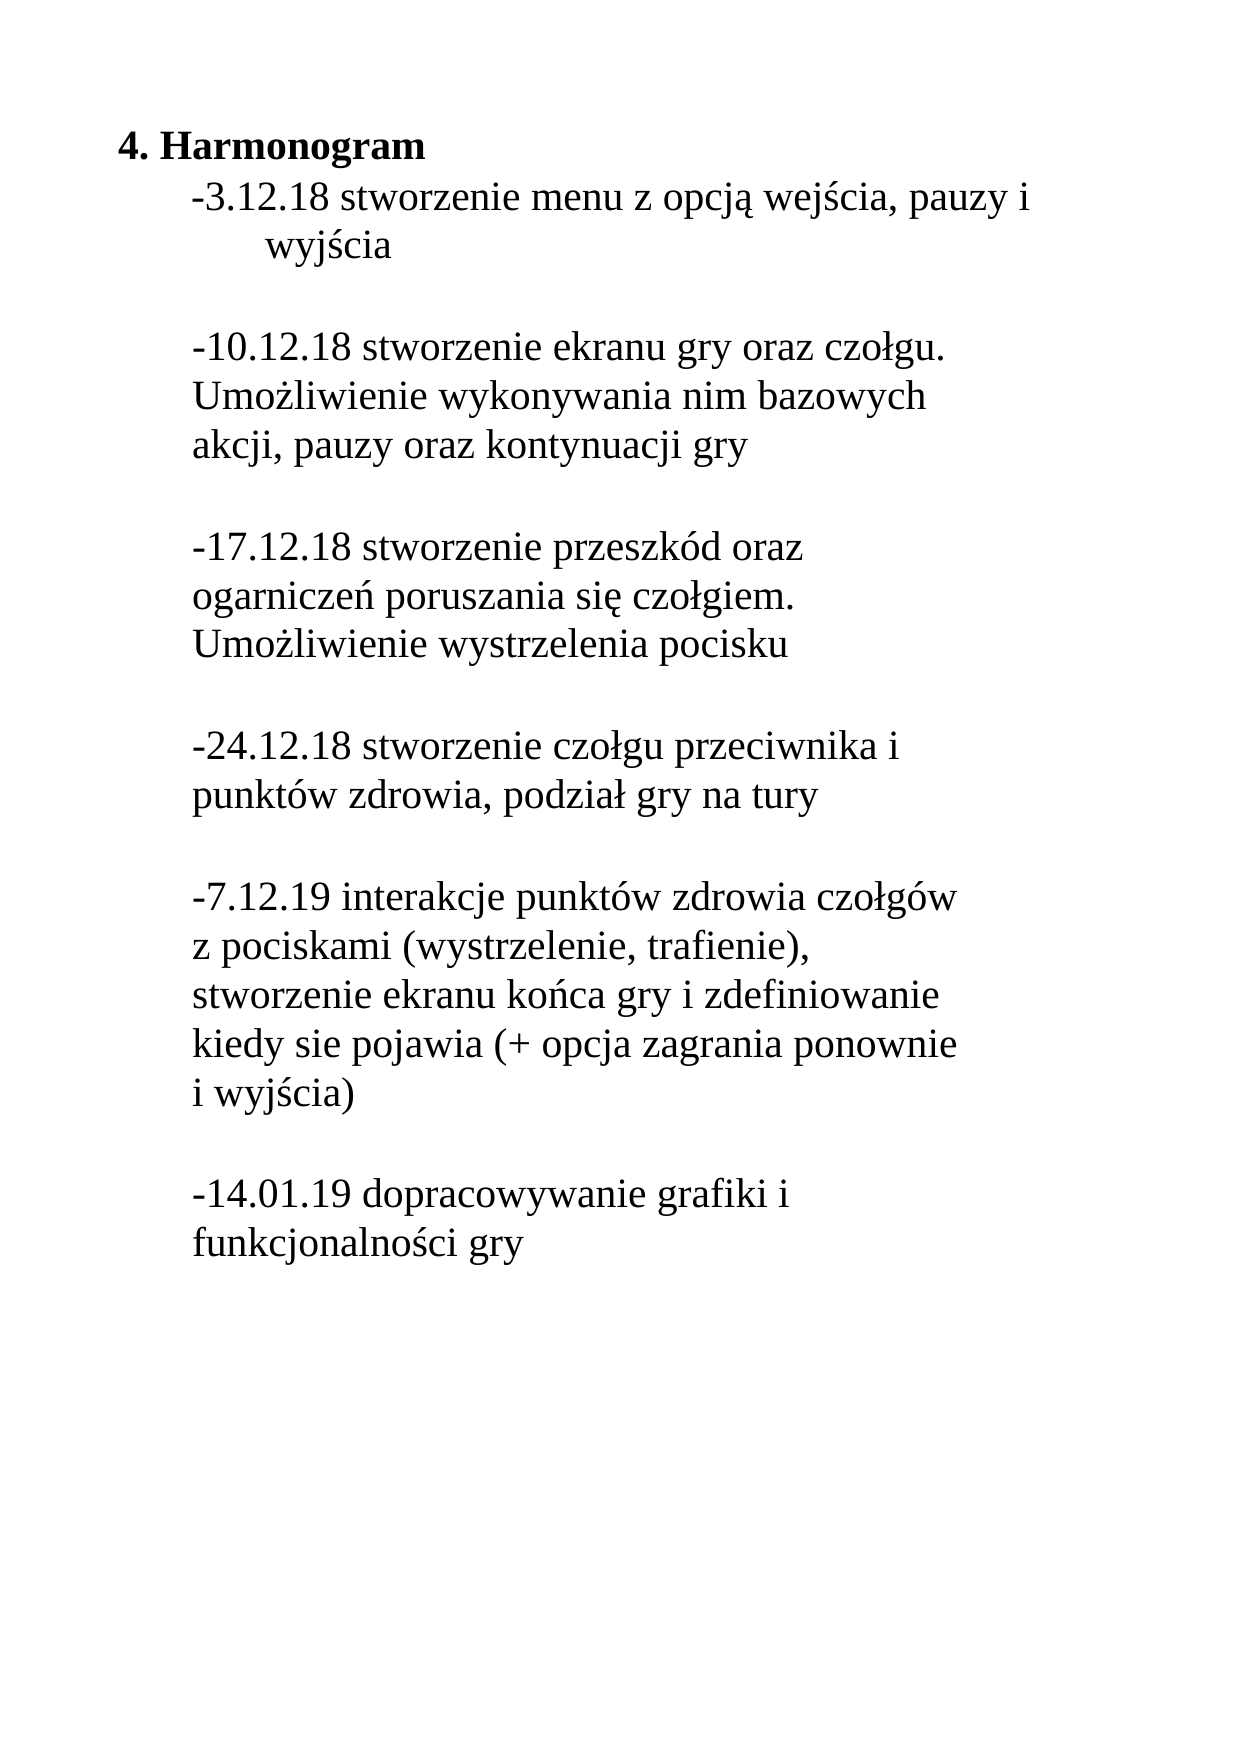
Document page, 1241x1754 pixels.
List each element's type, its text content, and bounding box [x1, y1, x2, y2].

subtitle 4. Harmonogram [118, 120, 926, 168]
text -24.12.18 stworzenie czołgu przeciwnika i punktów zdrowia, podział gry na tury [192, 721, 961, 818]
text -17.12.18 stworzenie przeszkód oraz ogarniczeń poruszania się czołgiem. Umożliwienie wystrzelenia pocisku [192, 521, 961, 667]
text -3.12.18 stworzenie menu z opcją wejścia, pauzy i wyjścia [191, 171, 1127, 268]
text -7.12.19 interakcje punktów zdrowia czołgów z pociskami (wystrzelenie, trafienie), stworzenie ekranu końca gry i zdefiniowanie kiedy sie pojawia (+ opcja zagrania ponownie i wyjścia) [192, 872, 961, 1115]
text -10.12.18 stworzenie ekranu gry oraz czołgu. Umożliwienie wykonywania nim bazowych akcji, pauzy oraz kontynuacji gry [192, 322, 961, 467]
text -14.01.19 dopracowywanie grafiki i funkcjonalności gry [192, 1169, 961, 1266]
